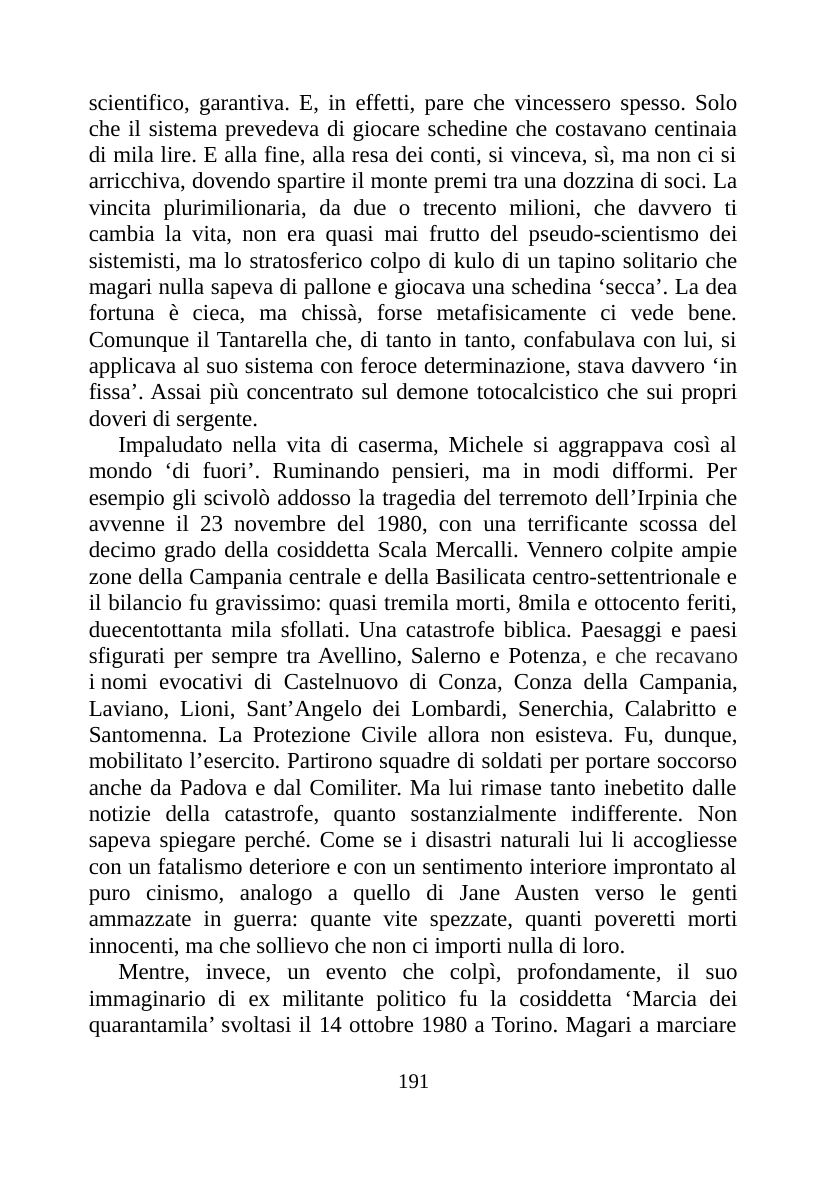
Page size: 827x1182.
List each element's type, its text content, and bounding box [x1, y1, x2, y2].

text Mentre, invece, un evento che colpì, profondamente, il suo immaginario di ex militante politico fu la cosiddetta ‘Marcia dei quarantamila’ svoltasi il 14 ottobre 1980 a Torino. Magari a marciare [88, 958, 738, 1037]
text scientifico, garantiva. E, in effetti, pare che vincessero spesso. Solo che il sistema prevedeva di giocare schedine che costavano centinaia di mila lire. E alla fine, alla resa dei conti, si vinceva, sì, ma non ci si arricchiva, dovendo spartire il monte premi tra una dozzina di soci. La vincita plurimilionaria, da due o trecento milioni, che davvero ti cambia la vita, non era quasi mai frutto del pseudo-scientismo dei sistemisti, ma lo stratosferico colpo di kulo di un tapino solitario che magari nulla sapeva di pallone e giocava una schedina ‘secca’. La dea fortuna è cieca, ma chissà, forse metafisicamente ci vede bene. Comunque il Tantarella che, di tanto in tanto, confabulava con lui, si applicava al suo sistema con feroce determinazione, stava davvero ‘in fissa’. Assai più concentrato sul demone totocalcistico che sui propri doveri di sergente. [88, 88, 738, 431]
text Impaludato nella vita di caserma, Michele si aggrappava così al mondo ‘di fuori’. Ruminando pensieri, ma in modi difformi. Per esempio gli scivolò addosso la tragedia del terremoto dell’Irpinia che avvenne il 23 novembre del 1980, con una terrificante scossa del decimo grado della cosiddetta Scala Mercalli. Vennero colpite ampie zone della Campania centrale e della Basilicata centro-settentrionale e il bilancio fu gravissimo: quasi tremila morti, 8mila e ottocento feriti, duecentottanta mila sfollati. Una catastrofe biblica. Paesaggi e paesi sfigurati per sempre tra Avellino, Salerno e Potenza, e che recavano i nomi evocativi di Castelnuovo di Conza, Conza della Campania, Laviano, Lioni, Sant’Angelo dei Lombardi, Senerchia, Calabritto e Santomenna. La Protezione Civile allora non esisteva. Fu, dunque, mobilitato l’esercito. Partirono squadre di soldati per portare soccorso anche da Padova e dal Comiliter. Ma lui rimase tanto inebetito dalle notizie della catastrofe, quanto sostanzialmente indifferente. Non sapeva spiegare perché. Come se i disastri naturali lui li accogliesse con un fatalismo deteriore e con un sentimento interiore improntato al puro cinismo, analogo a quello di Jane Austen verso le genti ammazzate in guerra: quante vite spezzate, quanti poveretti morti innocenti, ma che sollievo che non ci importi nulla di loro. [88, 431, 738, 958]
